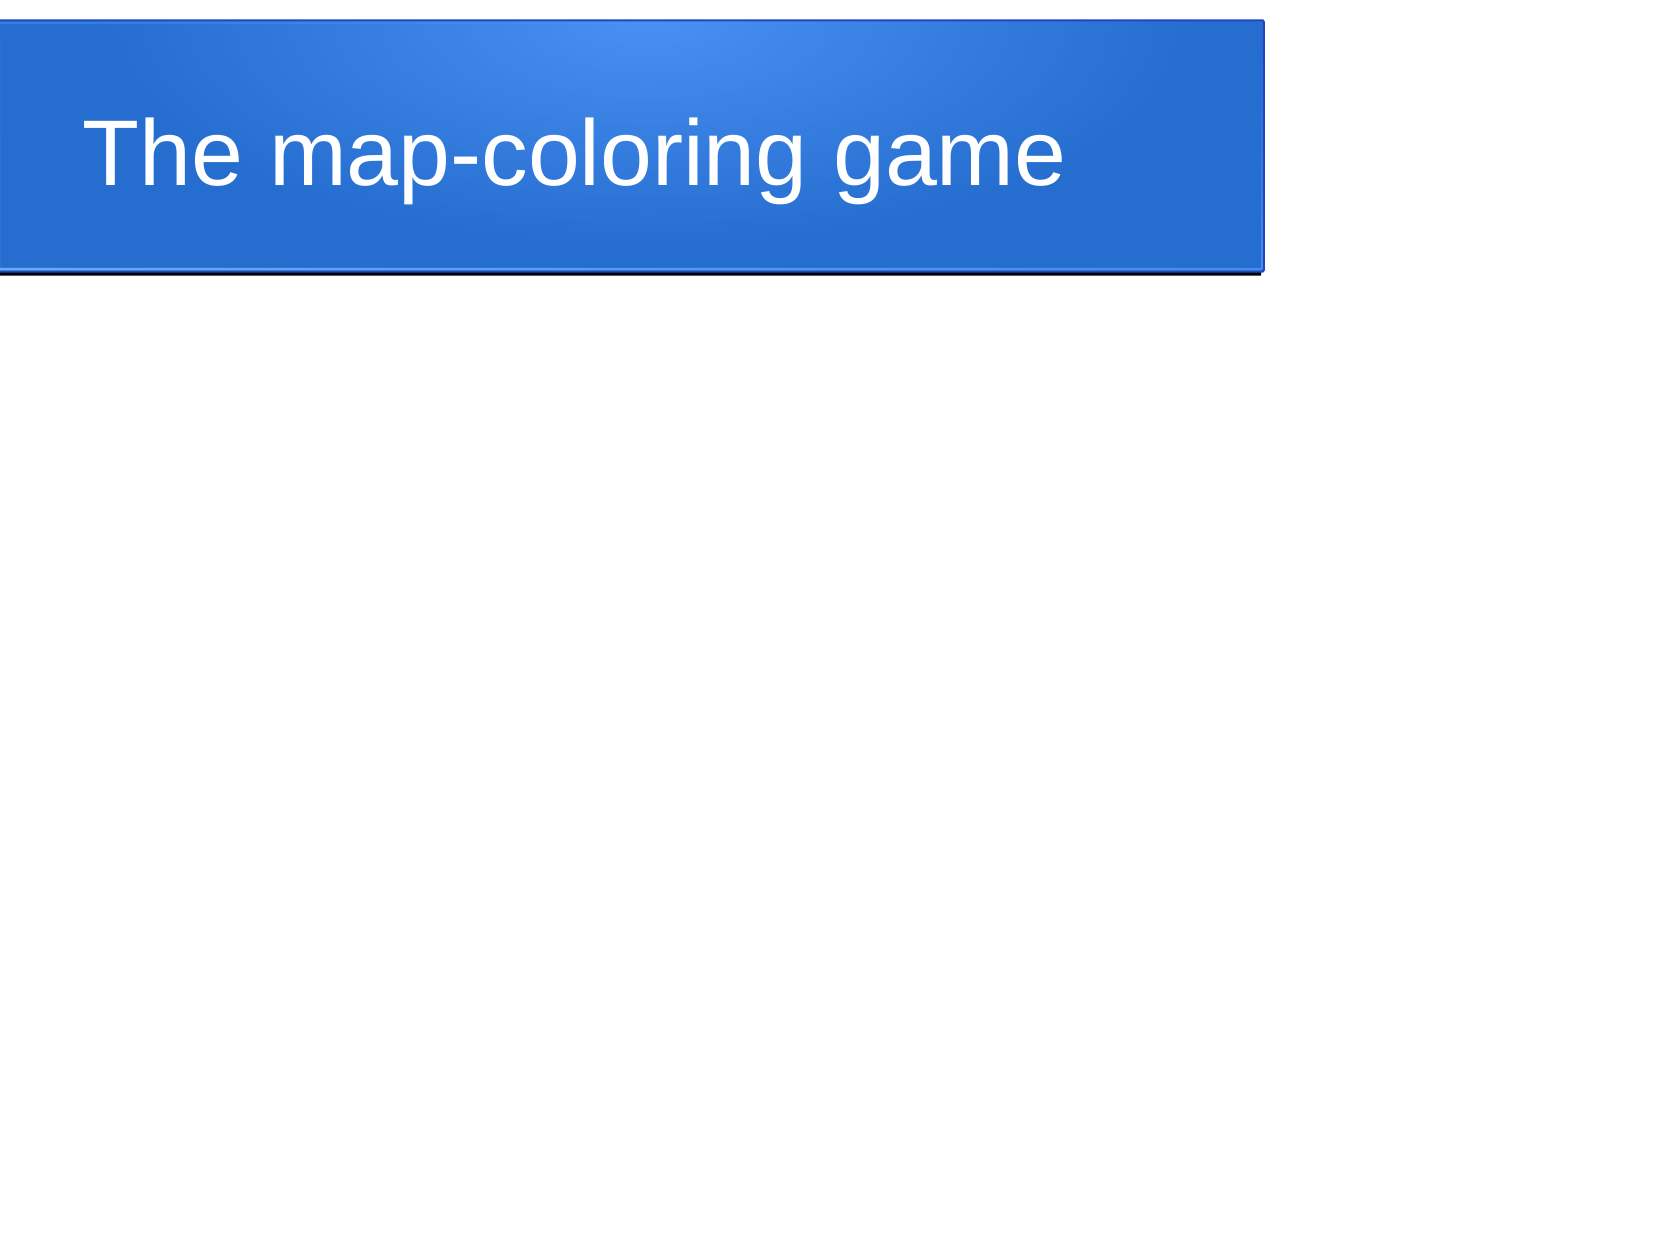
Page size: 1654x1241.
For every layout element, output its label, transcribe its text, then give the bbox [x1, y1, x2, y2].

title The map-coloring game [82, 49, 1250, 257]
